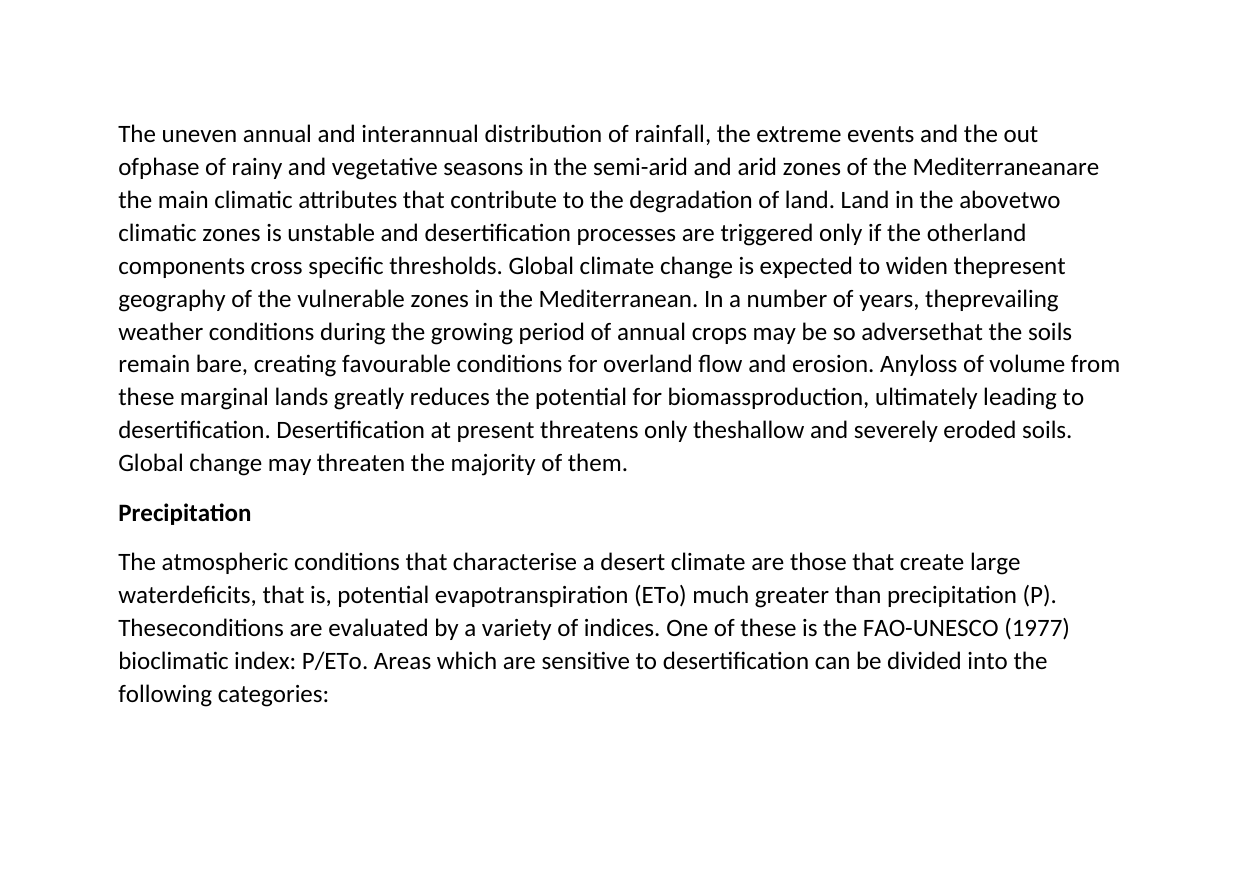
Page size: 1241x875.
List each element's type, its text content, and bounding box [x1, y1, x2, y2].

text The atmospheric conditions that characterise a desert climate are those that create large waterdeficits, that is, potential evapotranspiration (ETo) much greater than precipitation (P). Theseconditions are evaluated by a variety of indices. One of these is the FAO-UNESCO (1977) bioclimatic index: P/ETo. Areas which are sensitive to desertification can be divided into the following categories: [118, 546, 1122, 709]
text The uneven annual and interannual distribution of rainfall, the extreme events and the out ofphase of rainy and vegetative seasons in the semi-arid and arid zones of the Mediterraneanare the main climatic attributes that contribute to the degradation of land. Land in the abovetwo climatic zones is unstable and desertification processes are triggered only if the otherland components cross specific thresholds. Global climate change is expected to widen thepresent geography of the vulnerable zones in the Mediterranean. In a number of years, theprevailing weather conditions during the growing period of annual crops may be so adversethat the soils remain bare, creating favourable conditions for overland flow and erosion. Anyloss of volume from these marginal lands greatly reduces the potential for biomassproduction, ultimately leading to desertification. Desertification at present threatens only theshallow and severely eroded soils. Global change may threaten the majority of them. [118, 118, 1122, 478]
text Precipitation [118, 497, 1122, 527]
